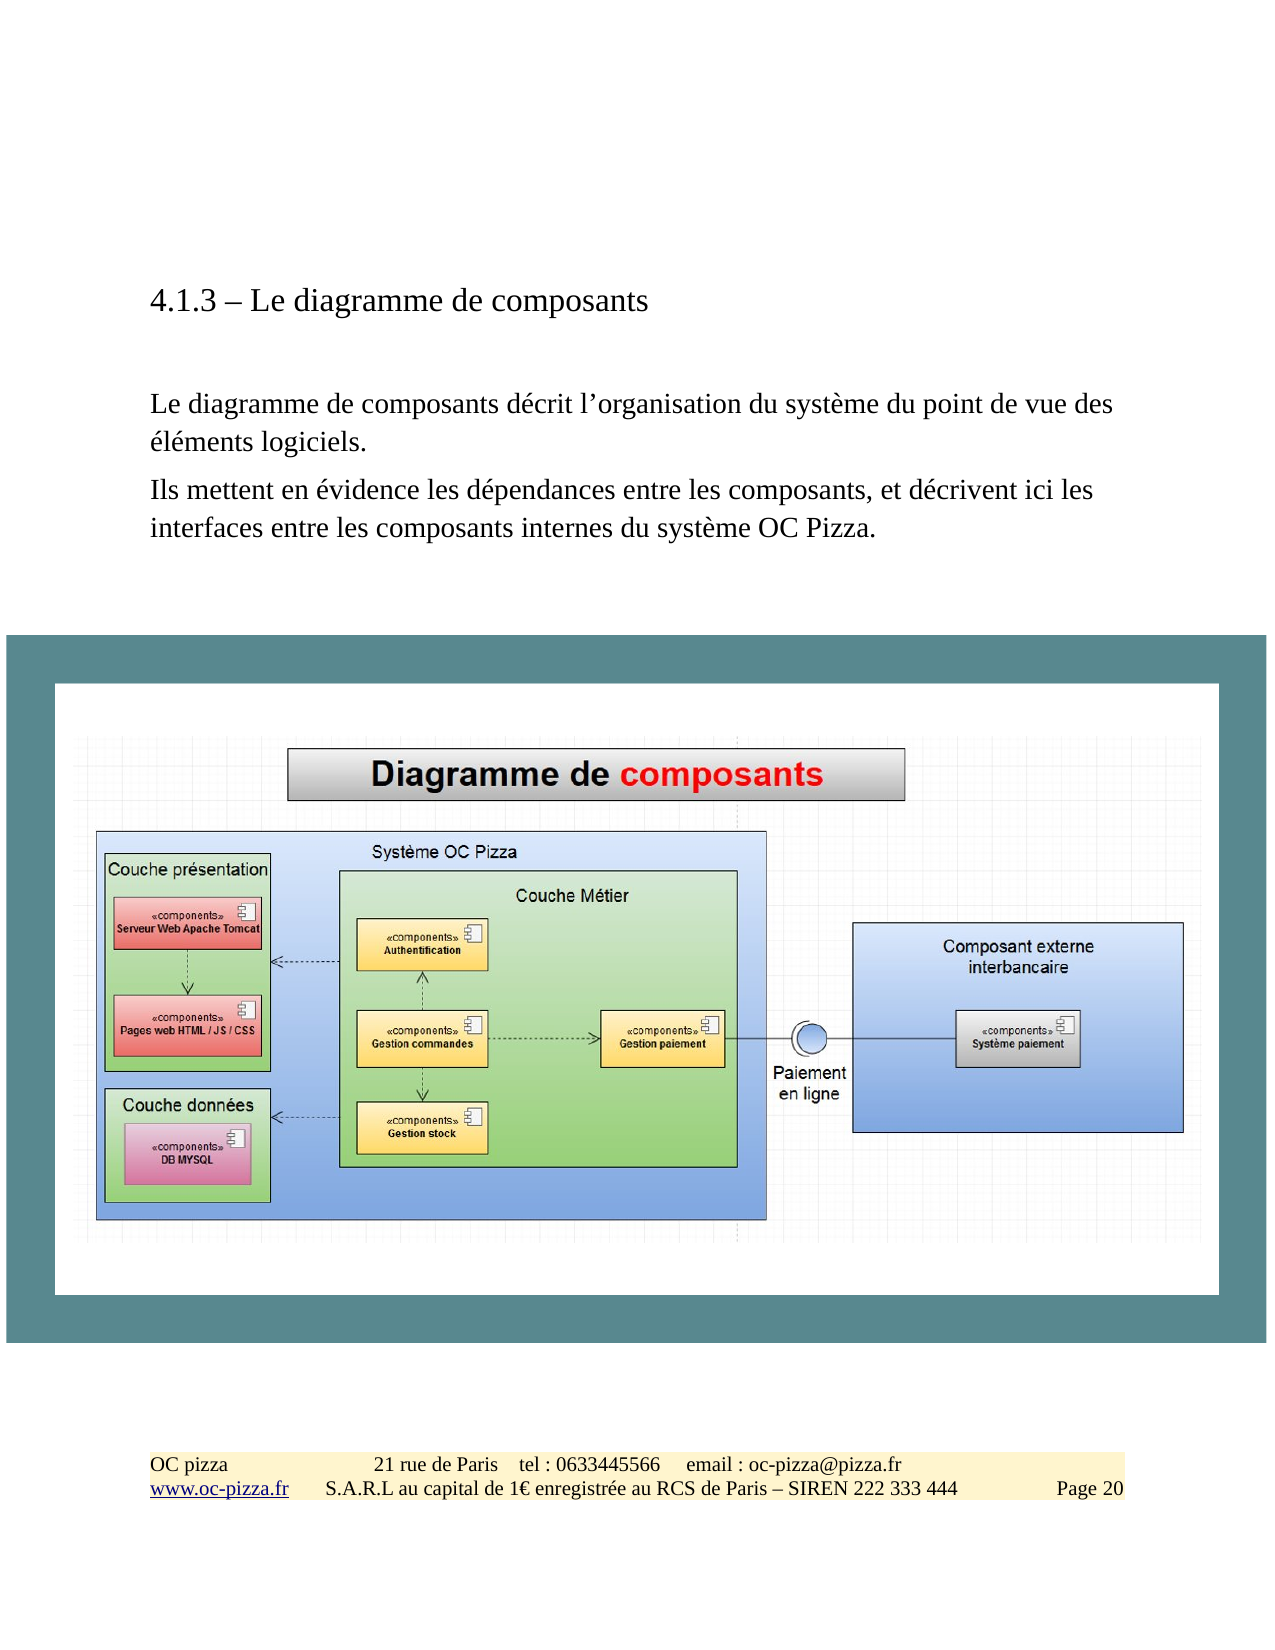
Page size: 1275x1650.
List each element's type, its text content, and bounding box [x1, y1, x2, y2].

text Ils mettent en évidence les dépendances entre les composants, et décrivent ici les interfaces entre les composants internes du système OC Pizza. [150, 472, 1125, 544]
picture [6, 635, 1267, 1343]
text 4.1.3 – Le diagramme de composants [150, 280, 1125, 318]
text Le diagramme de composants décrit l’organisation du système du point de vue des éléments logiciels. [150, 386, 1125, 458]
